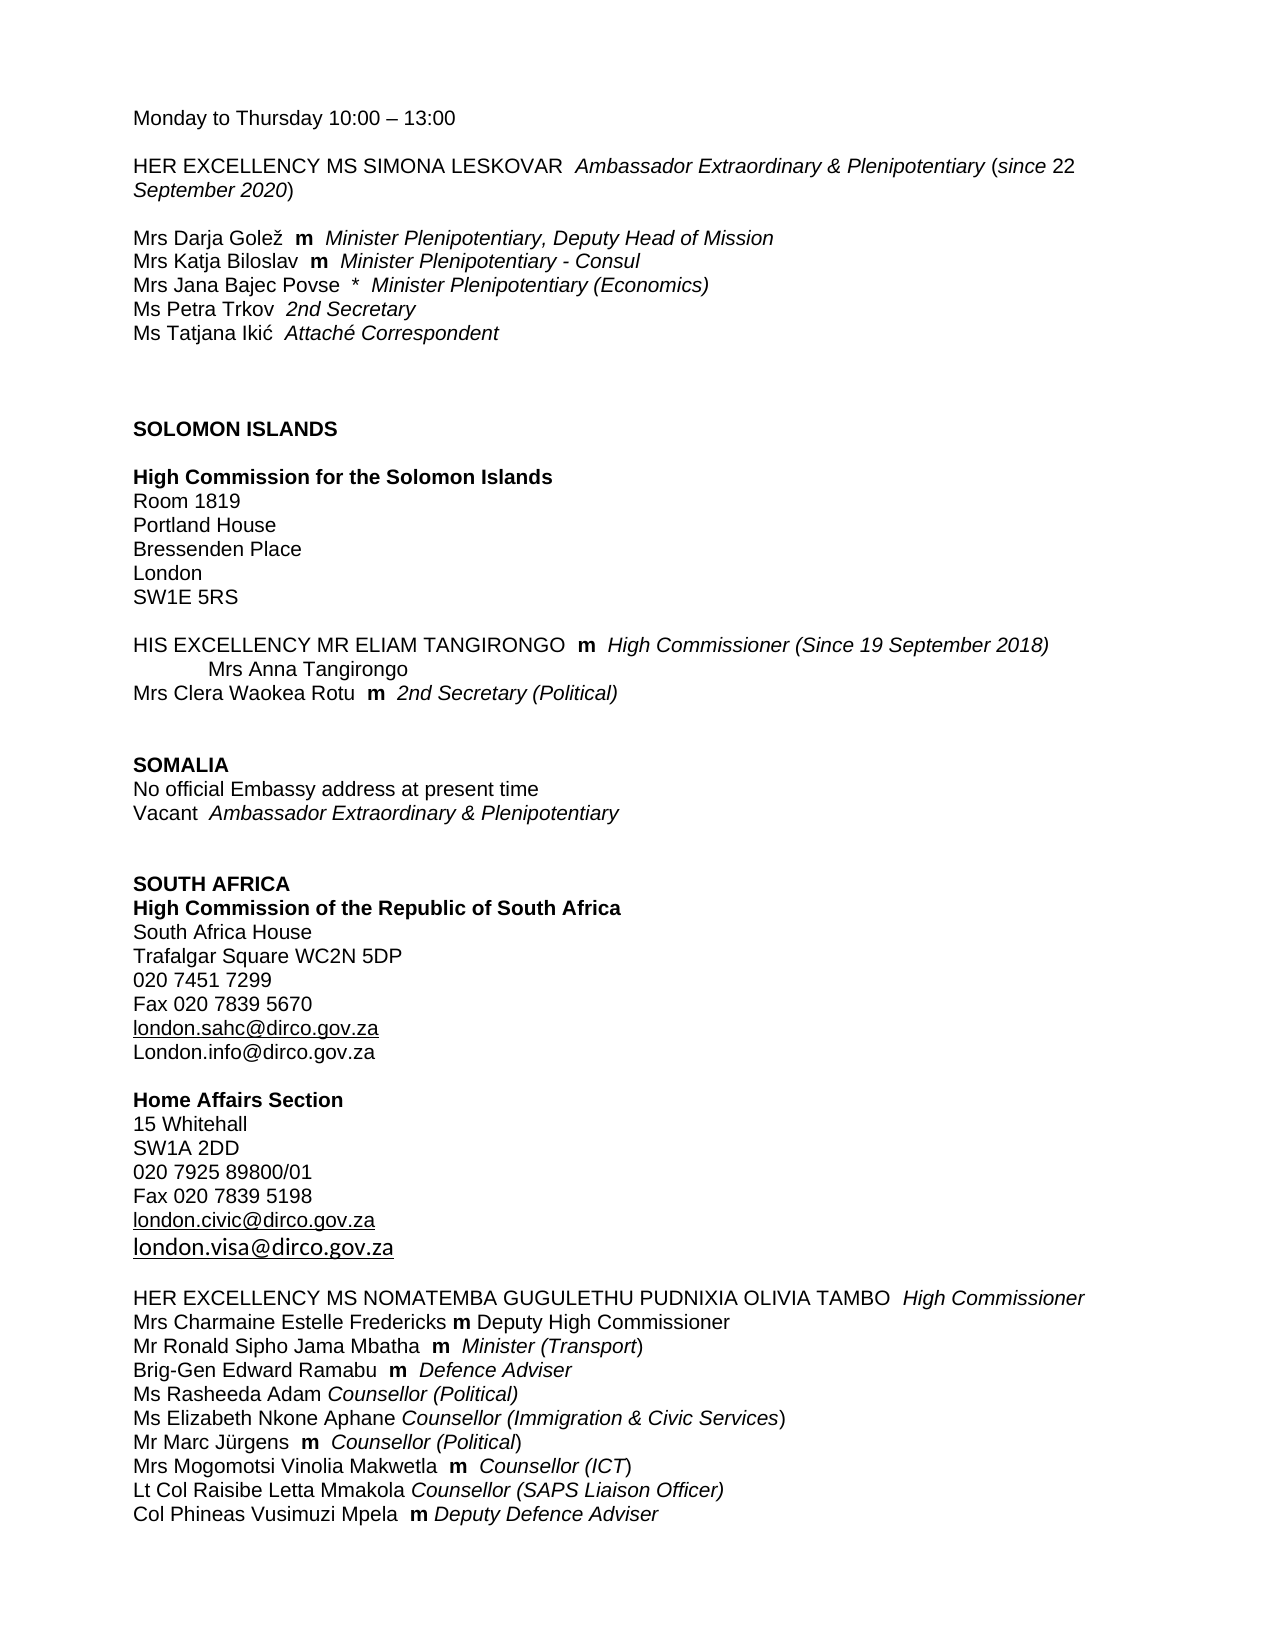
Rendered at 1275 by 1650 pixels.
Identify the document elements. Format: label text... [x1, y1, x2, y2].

text South Africa House [133, 920, 1181, 944]
text London.info@dirco.gov.za [133, 1040, 1181, 1064]
text Mrs Darja Golež m Minister Plenipotentiary, Deputy Head of Mission [133, 225, 1181, 249]
text High Commission for the Solomon Islands [133, 465, 1181, 489]
text Room 1819 [133, 489, 1181, 513]
text HER EXCELLENCY MS NOMATEMBA GUGULETHU PUDNIXIA OLIVIA TAMBO High Commissioner [133, 1286, 1181, 1310]
text Ms Petra Trkov 2nd Secretary [133, 297, 1181, 321]
text Mrs Mogomotsi Vinolia Makwetla m Counsellor (ICT) [133, 1454, 1181, 1478]
text HIS EXCELLENCY MR ELIAM TANGIRONGO m High Commissioner (Since 19 September 2018) [133, 633, 1181, 657]
text SW1E 5RS [133, 585, 1181, 609]
text Mrs Katja Biloslav m Minister Plenipotentiary - Consul [133, 249, 1181, 273]
text 020 7925 89800/01 [133, 1160, 1181, 1184]
text Monday to Thursday 10:00 – 13:00 [133, 106, 1181, 129]
text SOMALIA [133, 752, 1181, 776]
text Ms Tatjana Ikić Attaché Correspondent [133, 321, 1181, 345]
text No official Embassy address at present time [133, 776, 1181, 800]
text SOUTH AFRICA [133, 872, 1181, 896]
text Ms Rasheeda Adam Counsellor (Political) [133, 1382, 1181, 1406]
text 15 Whitehall [133, 1112, 1181, 1136]
text 020 7451 7299 [133, 968, 1181, 992]
text Lt Col Raisibe Letta Mmakola Counsellor (SAPS Liaison Officer) [133, 1478, 1181, 1502]
text Col Phineas Vusimuzi Mpela m Deputy Defence Adviser [133, 1502, 1181, 1526]
text SW1A 2DD [133, 1136, 1181, 1160]
text Fax 020 7839 5198 [133, 1184, 1181, 1208]
text Brig-Gen Edward Ramabu m Defence Adviser [133, 1358, 1181, 1382]
text London [133, 561, 1181, 585]
text Mrs Anna Tangirongo [133, 657, 1181, 681]
text london.visa@dirco.gov.za [133, 1232, 1181, 1262]
text HER EXCELLENCY MS SIMONA LESKOVAR Ambassador Extraordinary & Plenipotentiary (since 22 September 2020) [133, 153, 1181, 201]
text Mr Ronald Sipho Jama Mbatha m Minister (Transport) [133, 1334, 1181, 1358]
text High Commission of the Republic of South Africa [133, 896, 1181, 920]
text Fax 020 7839 5670 [133, 992, 1181, 1016]
text Trafalgar Square WC2N 5DP [133, 944, 1181, 968]
text SOLOMON ISLANDS [133, 417, 1181, 441]
text Vacant Ambassador Extraordinary & Plenipotentiary [133, 800, 1181, 824]
text Mrs Charmaine Estelle Fredericks m Deputy High Commissioner [133, 1310, 1181, 1334]
text Mrs Clera Waokea Rotu m 2nd Secretary (Political) [133, 681, 1181, 704]
text london.civic@dirco.gov.za [133, 1208, 1181, 1232]
text Bressenden Place [133, 537, 1181, 561]
text Mr Marc Jürgens m Counsellor (Political) [133, 1430, 1181, 1454]
text london.sahc@dirco.gov.za [133, 1016, 1181, 1040]
text Mrs Jana Bajec Povse * Minister Plenipotentiary (Economics) [133, 273, 1181, 297]
text Ms Elizabeth Nkone Aphane Counsellor (Immigration & Civic Services) [133, 1406, 1181, 1430]
text Home Affairs Section [133, 1088, 1181, 1112]
text Portland House [133, 513, 1181, 537]
